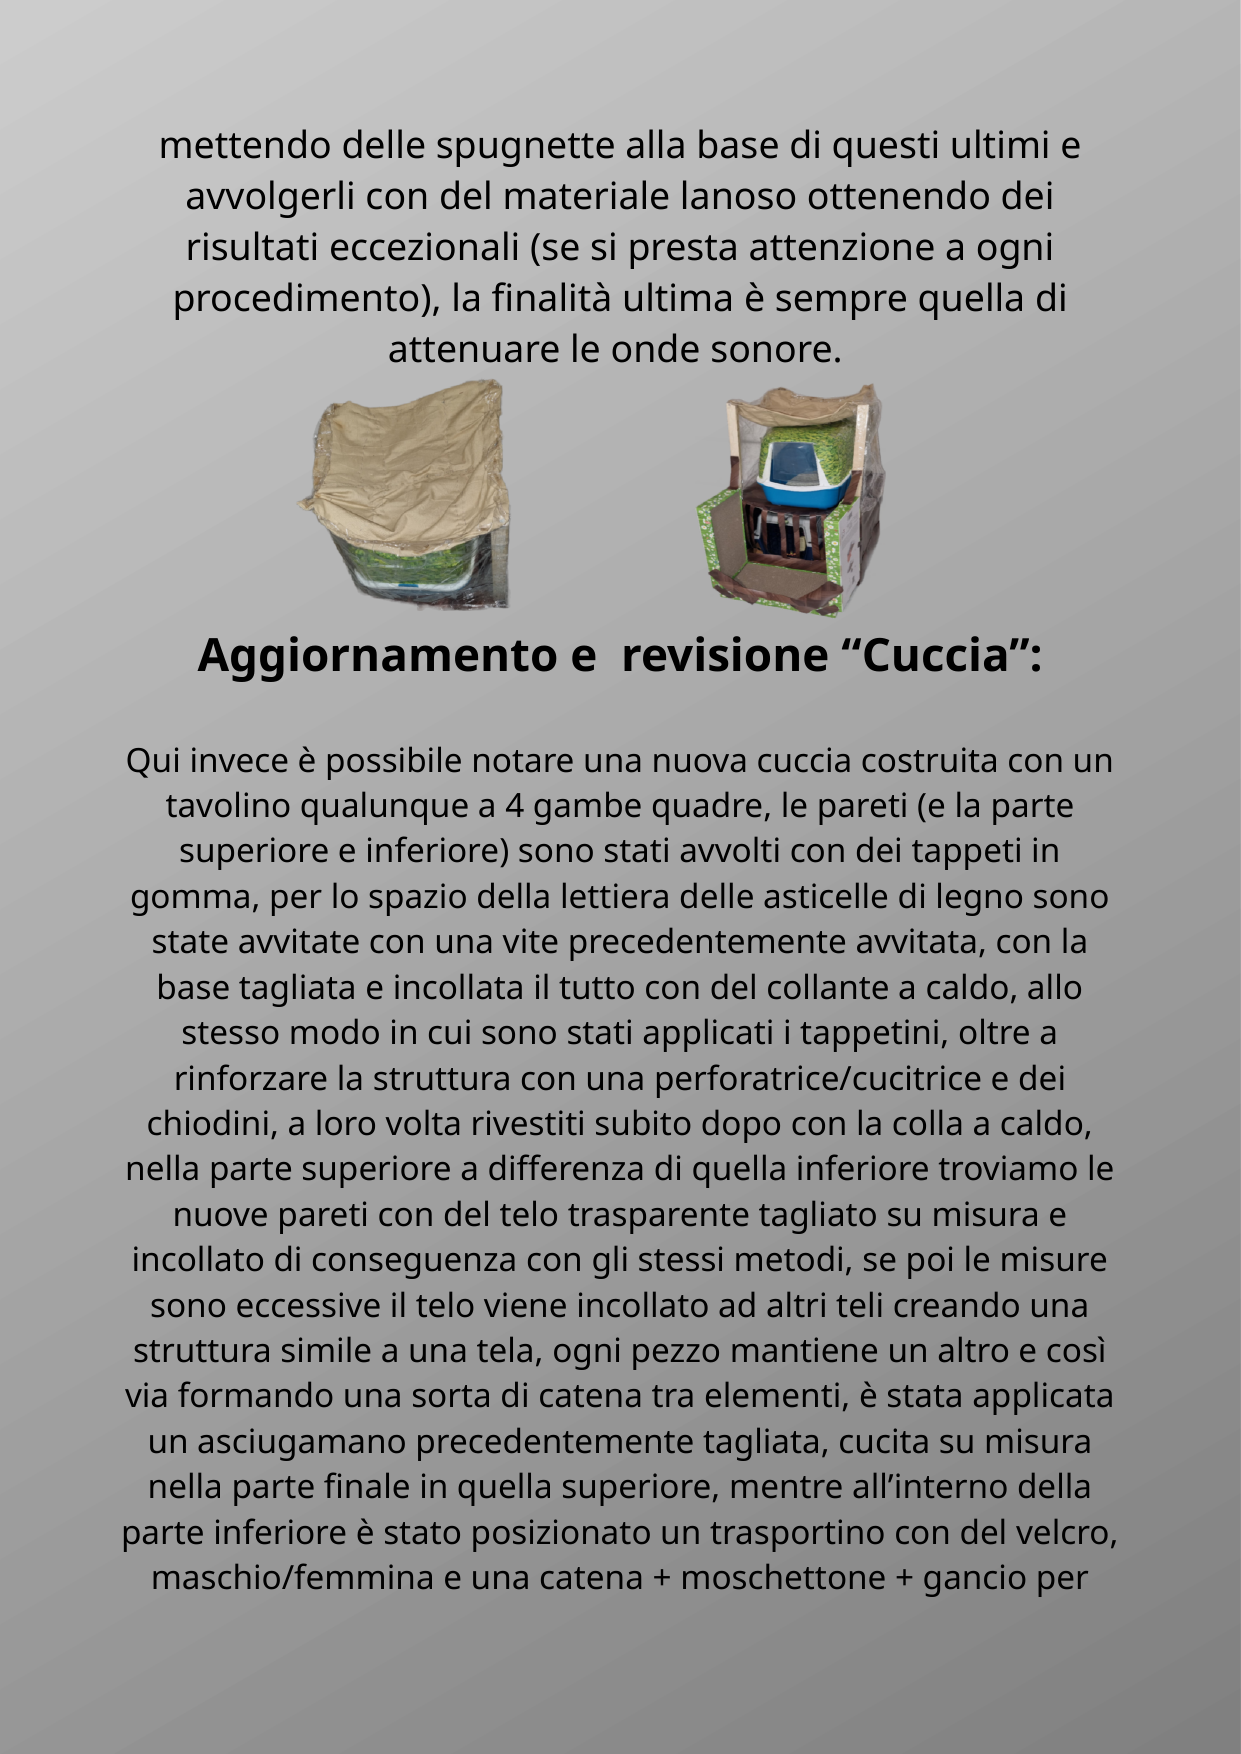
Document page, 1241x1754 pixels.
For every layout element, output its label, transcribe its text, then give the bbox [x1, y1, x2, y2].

text Qui invece è possibile notare una nuova cuccia costruita con un tavolino qualunque a 4 gambe quadre, le pareti (e la parte superiore e inferiore) sono stati avvolti con dei tappeti in gomma, per lo spazio della lettiera delle asticelle di legno sono state avvitate con una vite precedentemente avvitata, con la base tagliata e incollata il tutto con del collante a caldo, allo stesso modo in cui sono stati applicati i tappetini, oltre a rinforzare la struttura con una perforatrice/cucitrice e dei chiodini, a loro volta rivestiti subito dopo con la colla a caldo, nella parte superiore a differenza di quella inferiore troviamo le nuove pareti con del telo trasparente tagliato su misura e incollato di conseguenza con gli stessi metodi, se poi le misure sono eccessive il telo viene incollato ad altri teli creando una struttura simile a una tela, ogni pezzo mantiene un altro e così via formando una sorta di catena tra elementi, è stata applicata un asciugamano precedentemente tagliata, cucita su misura nella parte finale in quella superiore, mentre all’interno della parte inferiore è stato posizionato un trasportino con del velcro, maschio/femmina e una catena + moschettone + gancio per [118, 736, 1122, 1599]
picture [695, 382, 887, 619]
picture [293, 377, 512, 611]
text Aggiornamento e revisione “Cuccia”: [118, 623, 1122, 685]
text mettendo delle spugnette alla base di questi ultimi e avvolgerli con del materiale lanoso ottenendo dei risultati eccezionali (se si presta attenzione a ogni procedimento), la finalità ultima è sempre quella di attenuare le onde sonore. [118, 118, 1122, 373]
